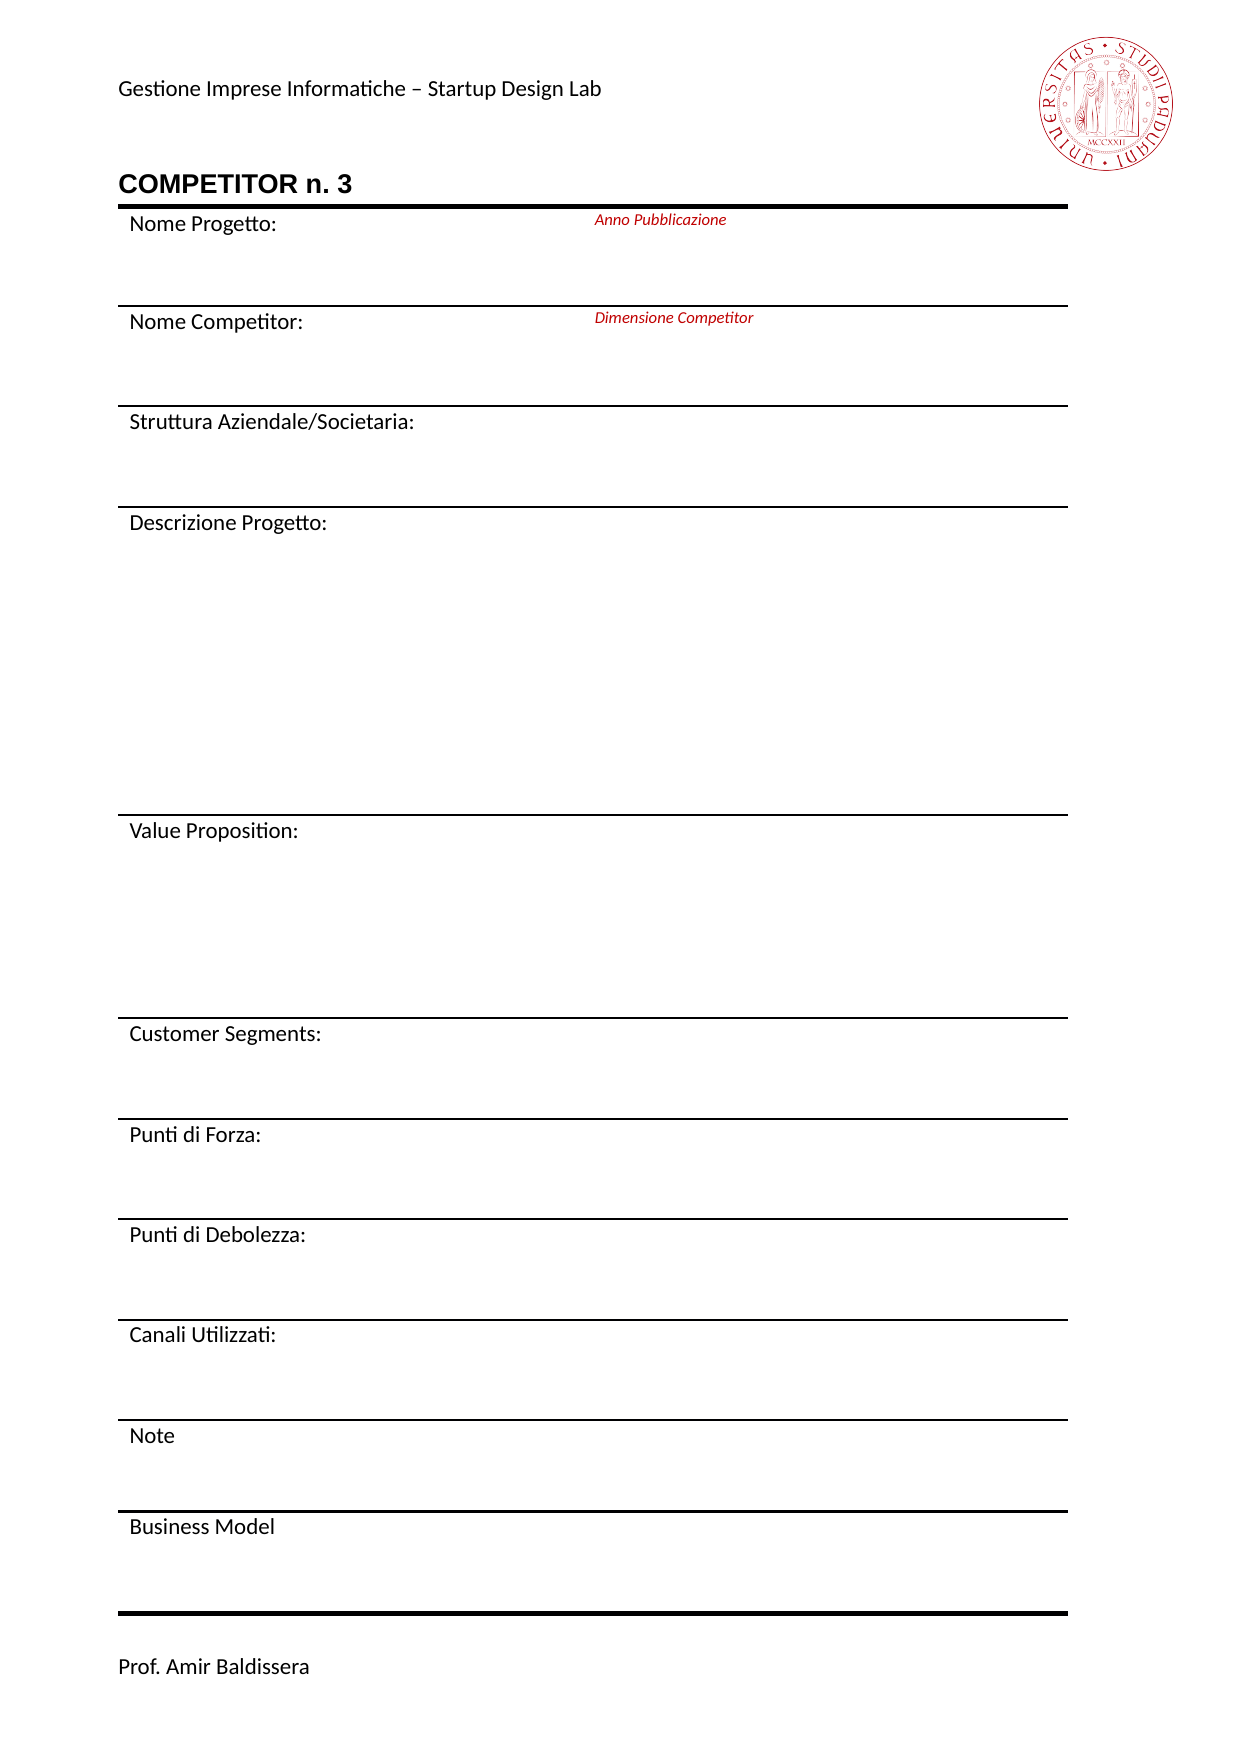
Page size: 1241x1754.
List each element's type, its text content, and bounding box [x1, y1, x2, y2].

table_cell Punti di Forza: [118, 1120, 1068, 1218]
picture [1038, 35, 1174, 172]
table_cell Nome Competitor: [118, 307, 583, 405]
table_header Nome Progetto: [118, 209, 583, 305]
table_cell Value Proposition: [118, 816, 1068, 1017]
table_cell Dimensione Competitor [583, 307, 1068, 405]
subtitle COMPETITOR n. 3 [118, 168, 1122, 200]
table_cell Note [118, 1421, 1068, 1510]
table_cell Punti di Debolezza: [118, 1220, 1068, 1318]
table_header Anno Pubblicazione [583, 209, 1068, 305]
table_cell Customer Segments: [118, 1019, 1068, 1118]
table_cell Struttura Aziendale/Societaria: [118, 407, 1068, 506]
table_cell Canali Utilizzati: [118, 1321, 1068, 1419]
table_cell Descrizione Progetto: [118, 508, 1068, 814]
table_cell Business Model [118, 1513, 1068, 1611]
